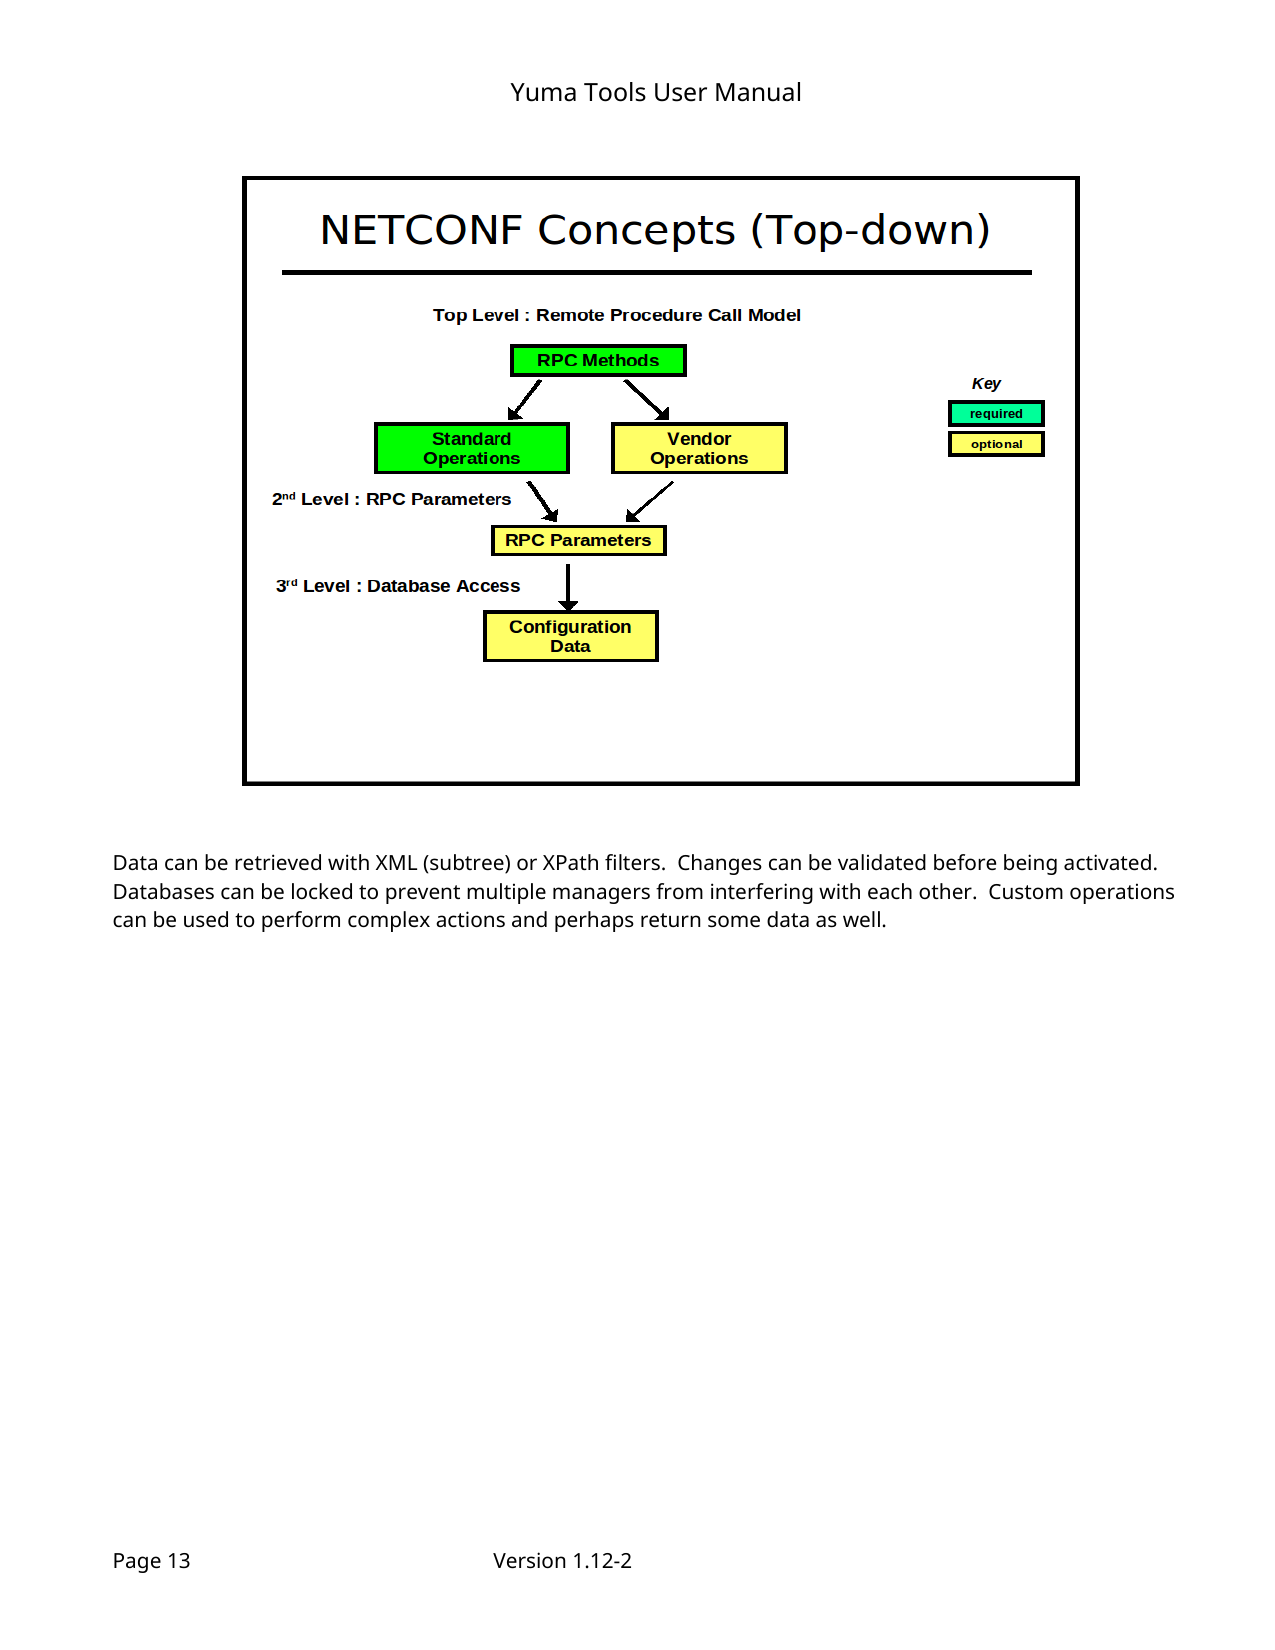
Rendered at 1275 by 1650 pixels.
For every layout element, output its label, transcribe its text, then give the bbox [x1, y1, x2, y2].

text Data can be retrieved with XML (subtree) or XPath filters. Changes can be validated before being activated. Databases can be locked to prevent multiple managers from interfering with each other. Custom operations can be used to perform complex actions and perhaps return some data as well. [112, 848, 1200, 934]
picture [178, 138, 1134, 808]
